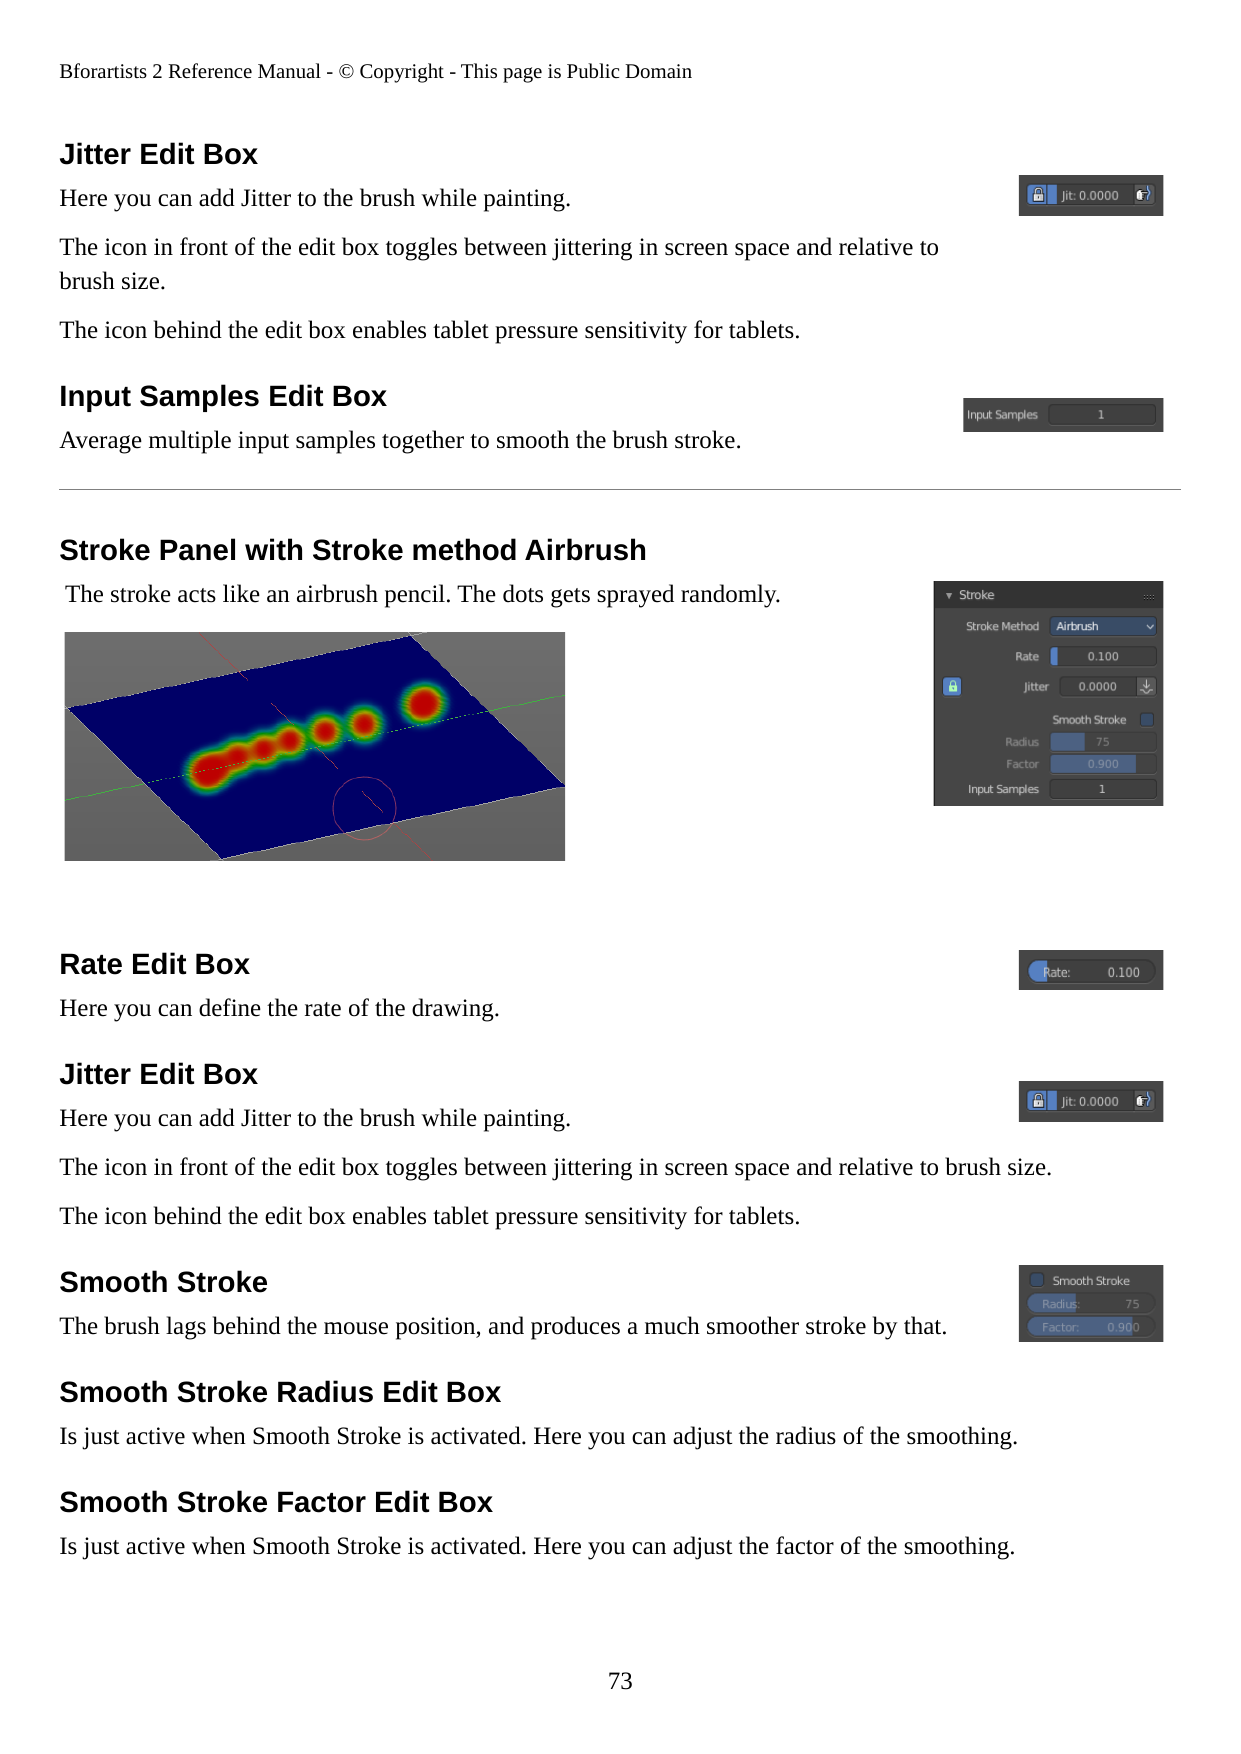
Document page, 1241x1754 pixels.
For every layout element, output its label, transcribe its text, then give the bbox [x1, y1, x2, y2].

subtitle Smooth Stroke Radius Edit Box [59, 1375, 1181, 1409]
text The icon behind the edit box enables tablet pressure sensitivity for tablets. [59, 1201, 1181, 1230]
text The stroke acts like an airbrush pencil. The dots gets sprayed randomly. [59, 579, 1181, 608]
text Is just active when Smooth Stroke is activated. Here you can adjust the factor of the smoothing. [59, 1531, 1181, 1560]
picture [933, 581, 1164, 806]
picture [1018, 1265, 1164, 1342]
subtitle Jitter Edit Box [59, 1057, 1181, 1091]
text The icon in front of the edit box toggles between jittering in screen space and relative to brush size. [59, 232, 1181, 295]
subtitle Jitter Edit Box [59, 137, 1181, 170]
text Is just active when Smooth Stroke is activated. Here you can adjust the radius of the smoothing. [59, 1421, 1181, 1450]
text Here you can add Jitter to the brush while painting. [59, 183, 1018, 212]
subtitle Input Samples Edit Box [59, 379, 1181, 413]
picture [1018, 1081, 1164, 1122]
subtitle Smooth Stroke [59, 1265, 1018, 1299]
text The icon behind the edit box enables tablet pressure sensitivity for tablets. [59, 316, 1181, 344]
subtitle [1164, 1265, 1181, 1299]
picture [1018, 950, 1164, 990]
picture [963, 398, 1164, 432]
subtitle Stroke Panel with Stroke method Airbrush [59, 533, 1181, 567]
text Here you can add Jitter to the brush while painting. [59, 1103, 1181, 1132]
subtitle Rate Edit Box [59, 947, 1181, 981]
text The icon in front of the edit box toggles between jittering in screen space and relative to brush size. [59, 1152, 1181, 1181]
picture [64, 632, 566, 861]
text Here you can define the rate of the drawing. [59, 993, 1181, 1022]
picture [1018, 175, 1164, 216]
subtitle Smooth Stroke Factor Edit Box [59, 1485, 1181, 1519]
text The brush lags behind the mouse position, and produces a much smoother stroke by that. [59, 1311, 1018, 1340]
text Average multiple input samples together to smooth the brush stroke. [59, 425, 1181, 454]
